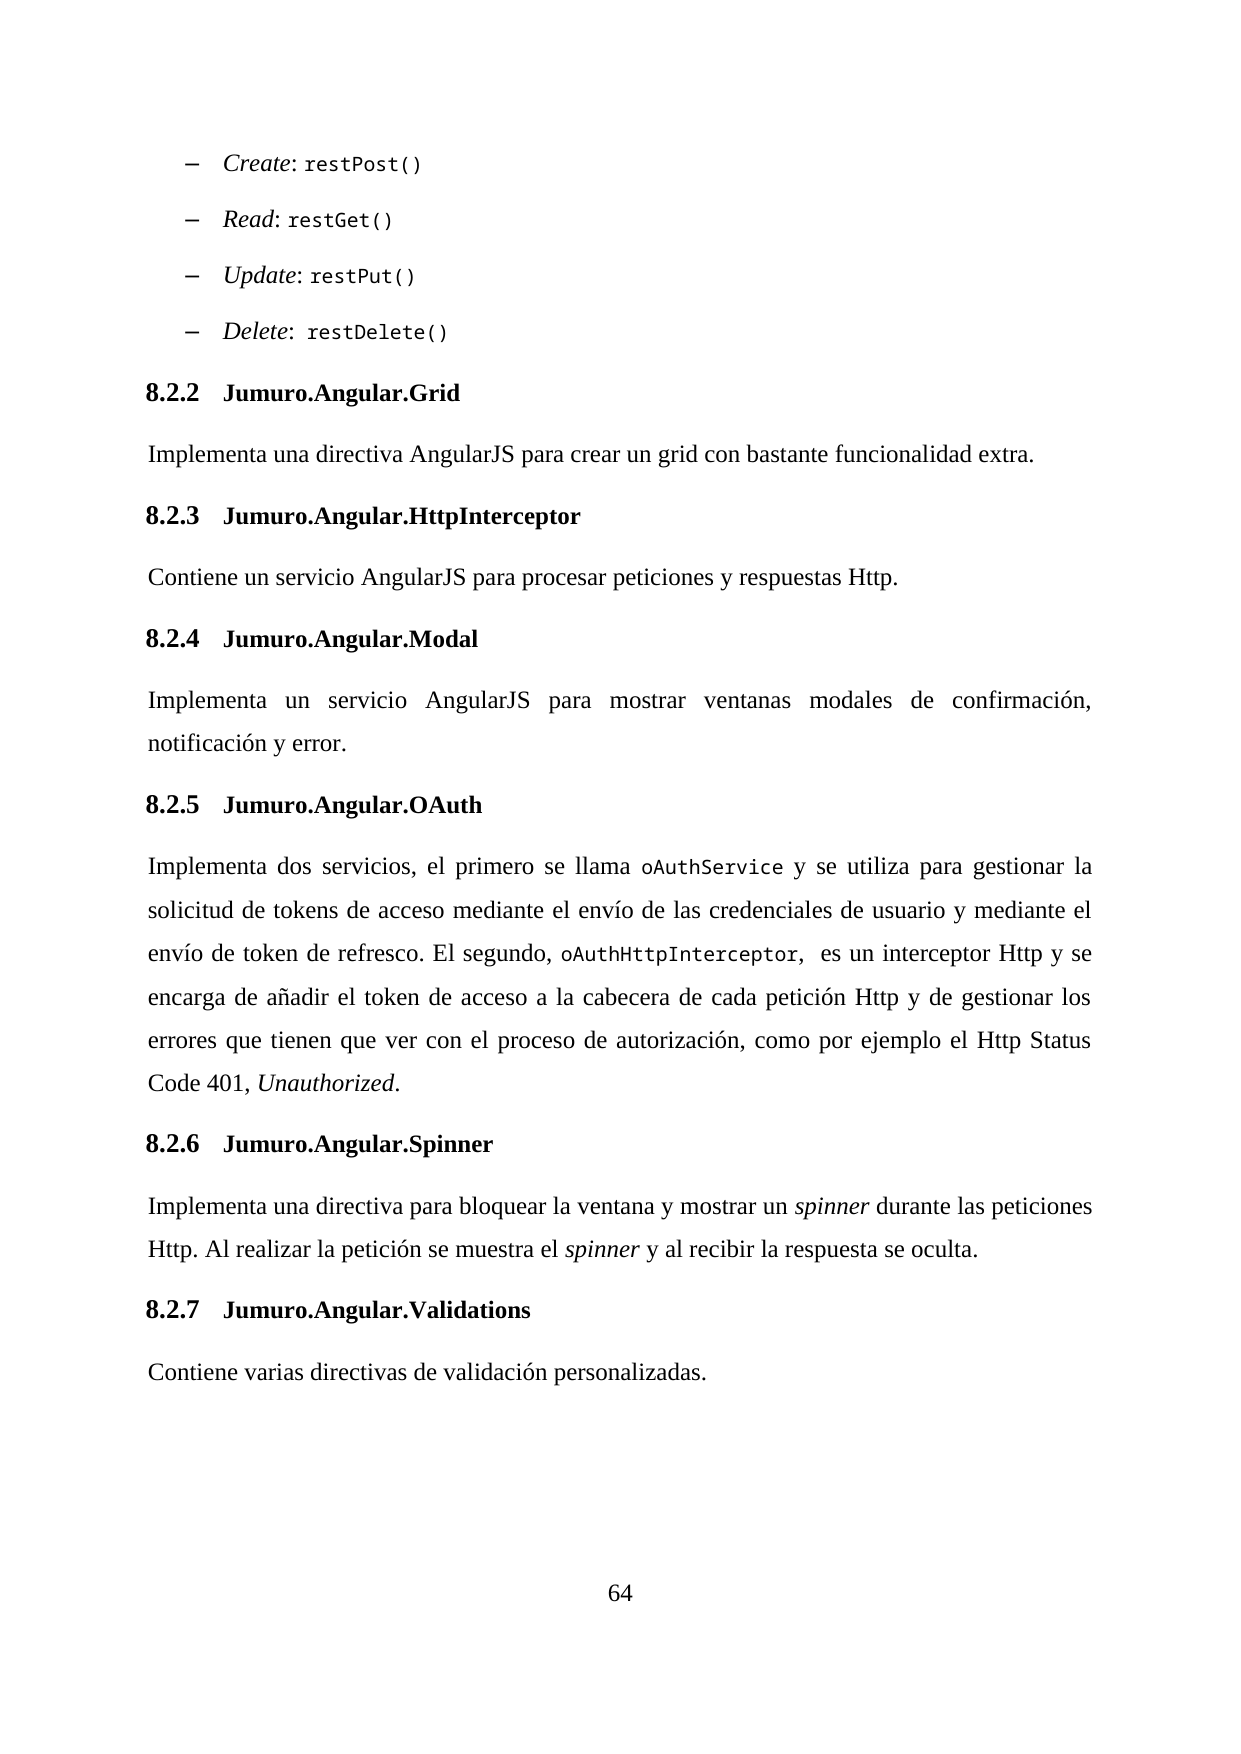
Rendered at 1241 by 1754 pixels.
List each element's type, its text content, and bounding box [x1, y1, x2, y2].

subtitle Jumuro.Angular.Validations [139, 1294, 1093, 1325]
text Implementa una directiva AngularJS para crear un grid con bastante funcionalidad extra. [148, 439, 1093, 468]
subtitle Jumuro.Angular.Grid [139, 376, 1093, 407]
text Contiene varias directivas de validación personalizadas. [148, 1357, 1093, 1386]
text Implementa dos servicios, el primero se llama oAuthService y se utiliza para gestionar la solicitud de tokens de acceso mediante el envío de las credenciales de usuario y mediante el envío de token de refresco. El segundo, oAuthHttpInterceptor, es un interceptor Http y se encarga de añadir el token de acceso a la cabecera de cada petición Http y de gestionar los errores que tienen que ver con el proceso de autorización, como por ejemplo el Http Status Code 401, Unauthorized. [148, 851, 1093, 1097]
list Create: restPost() [185, 148, 1093, 177]
subtitle Jumuro.Angular.HttpInterceptor [139, 499, 1093, 530]
text Implementa una directiva para bloquear la ventana y mostrar un spinner durante las peticiones Http. Al realizar la petición se muestra el spinner y al recibir la respuesta se oculta. [148, 1191, 1093, 1263]
subtitle Jumuro.Angular.OAuth [139, 788, 1093, 819]
list Delete: restDelete() [185, 316, 1093, 345]
text Implementa un servicio AngularJS para mostrar ventanas modales de confirmación, notificación y error. [148, 685, 1093, 757]
list Read: restGet() [185, 204, 1093, 233]
list Update: restPut() [185, 260, 1093, 289]
subtitle Jumuro.Angular.Spinner [139, 1128, 1093, 1159]
subtitle Jumuro.Angular.Modal [139, 622, 1093, 653]
text Contiene un servicio AngularJS para procesar peticiones y respuestas Http. [148, 562, 1093, 591]
